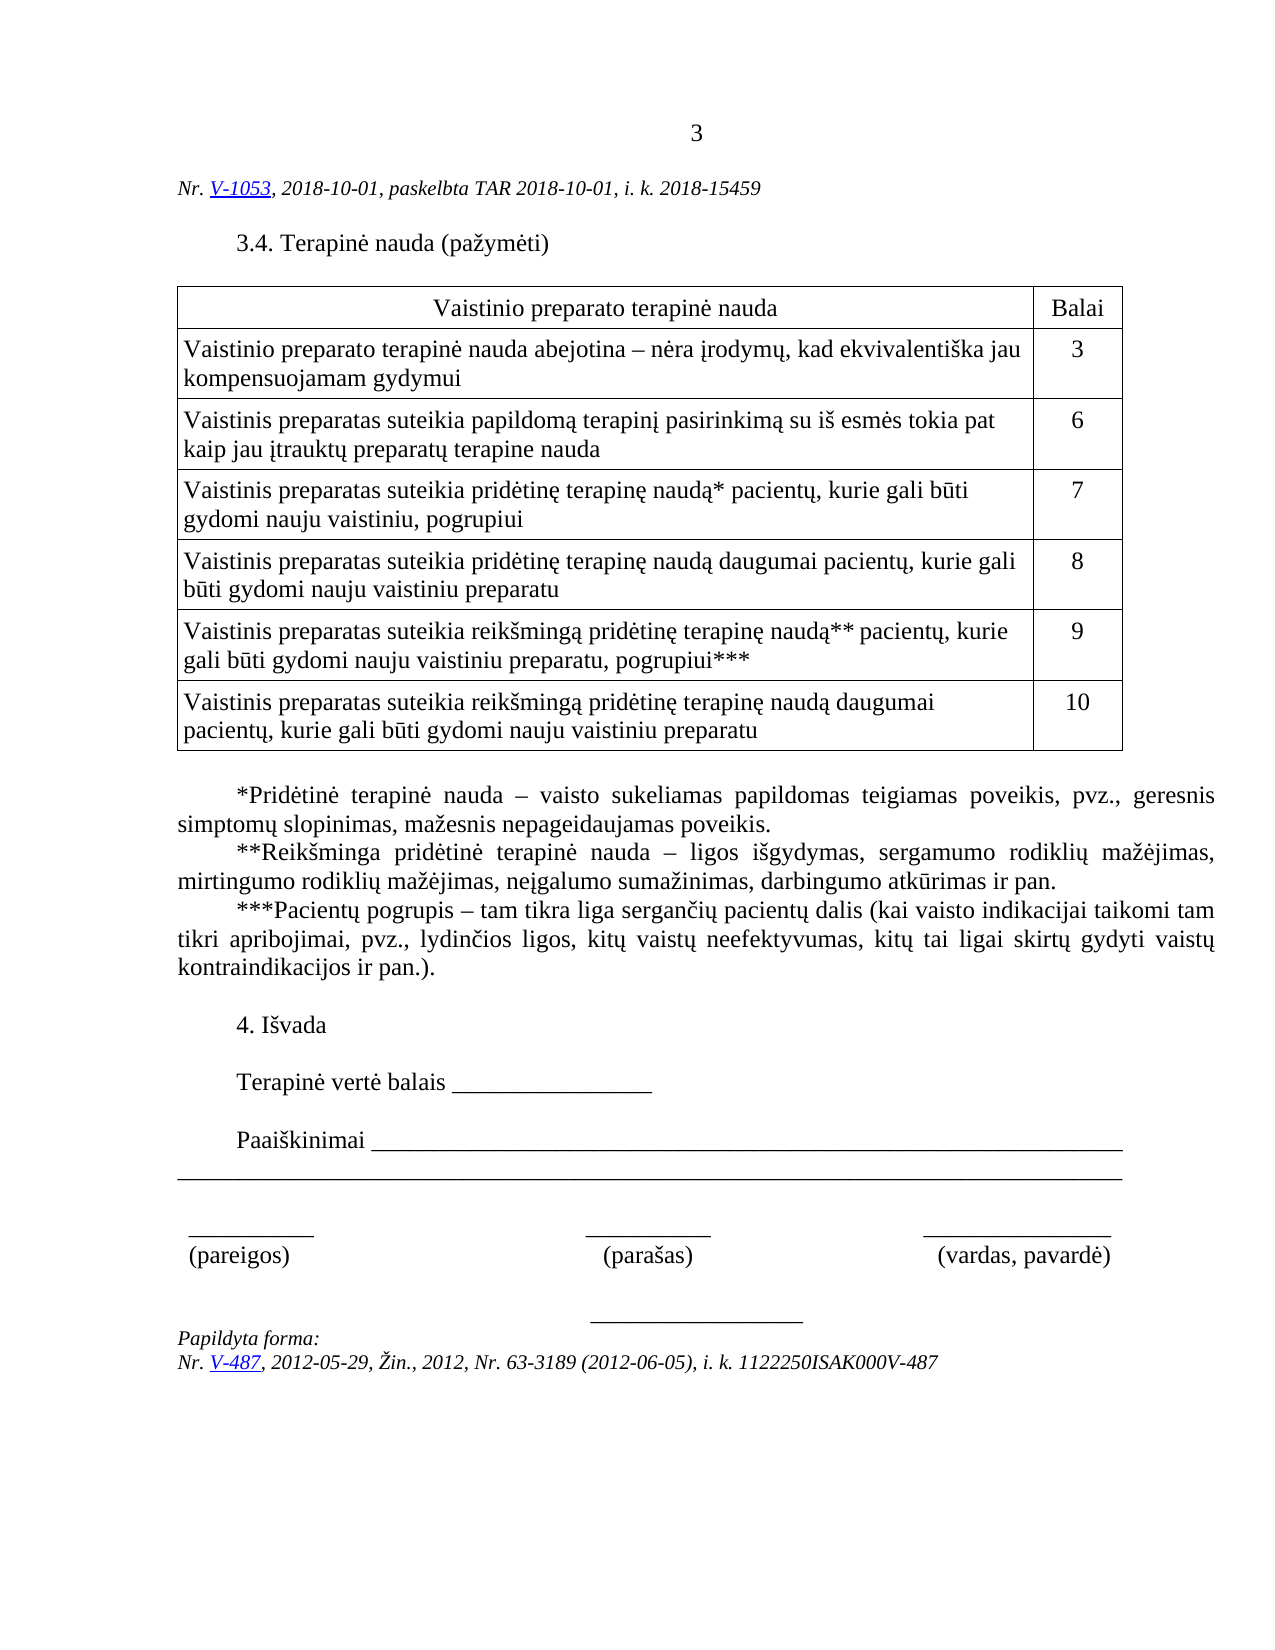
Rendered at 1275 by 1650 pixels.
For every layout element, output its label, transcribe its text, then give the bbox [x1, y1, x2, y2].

text **Reikšminga pridėtinė terapinė nauda – ligos išgydymas, sergamumo rodiklių mažėjimas, mirtingumo rodiklių mažėjimas, neįgalumo sumažinimas, darbingumo atkūrimas ir pan. [177, 837, 1216, 895]
table_header __________ (pareigos) [177, 1211, 491, 1269]
text Nr. V-487, 2012-05-29, Žin., 2012, Nr. 63-3189 (2012-06-05), i. k. 1122250ISAK000V-487 [177, 1350, 1216, 1374]
text ***Pacientų pogrupis – tam tikra liga sergančių pacientų dalis (kai vaisto indikacijai taikomi tam tikri apribojimai, pvz., lydinčios ligos, kitų vaistų neefektyvumas, kitų tai ligai skirtų gydyti vaistų kontraindikacijos ir pan.). [177, 895, 1216, 981]
table_cell 8 [1034, 540, 1122, 609]
table_cell 7 [1034, 470, 1122, 539]
text Paaiškinimai [177, 1125, 1216, 1154]
text Terapinė vertė balais ________________ [177, 1067, 1216, 1096]
table_header Balai [1034, 287, 1122, 328]
table_cell 9 [1034, 610, 1122, 680]
text 3.4. Terapinė nauda (pažymėti) [177, 228, 1216, 257]
table_header _______________ (vardas, pavardė) [805, 1211, 1122, 1269]
table_cell Vaistinio preparato terapinė nauda abejotina – nėra įrodymų, kad ekvivalentiška jau kompensuojamam gydymui [178, 329, 1033, 398]
table_cell Vaistinis preparatas suteikia pridėtinę terapinę naudą* pacientų, kurie gali būti gydomi nauju vaistiniu, pogrupiui [178, 470, 1033, 539]
text _ [177, 1154, 1216, 1182]
table_cell Vaistinis preparatas suteikia reikšmingą pridėtinę terapinę naudą daugumai pacientų, kurie gali būti gydomi nauju vaistiniu preparatu [178, 681, 1033, 750]
text 4. Išvada [177, 1010, 1216, 1039]
text Nr. V-1053, 2018-10-01, paskelbta TAR 2018-10-01, i. k. 2018-15459 [177, 176, 1216, 200]
table_cell Vaistinis preparatas suteikia pridėtinę terapinę naudą daugumai pacientų, kurie gali būti gydomi nauju vaistiniu preparatu [178, 540, 1033, 609]
text Papildyta forma: [177, 1326, 1216, 1350]
table_cell Vaistinis preparatas suteikia reikšmingą pridėtinę terapinę naudą** pacientų, kurie gali būti gydomi nauju vaistiniu preparatu, pogrupiui*** [178, 610, 1033, 680]
table_cell 10 [1034, 681, 1122, 750]
table_header __________ (parašas) [491, 1211, 805, 1269]
text _________________ [177, 1297, 1216, 1326]
table_cell Vaistinis preparatas suteikia papildomą terapinį pasirinkimą su iš esmės tokia pat kaip jau įtrauktų preparatų terapine nauda [178, 399, 1033, 468]
table_header Vaistinio preparato terapinė nauda [178, 287, 1033, 328]
table_cell 3 [1034, 329, 1122, 398]
table_cell 6 [1034, 399, 1122, 468]
text *Pridėtinė terapinė nauda – vaisto sukeliamas papildomas teigiamas poveikis, pvz., geresnis simptomų slopinimas, mažesnis nepageidaujamas poveikis. [177, 780, 1216, 837]
